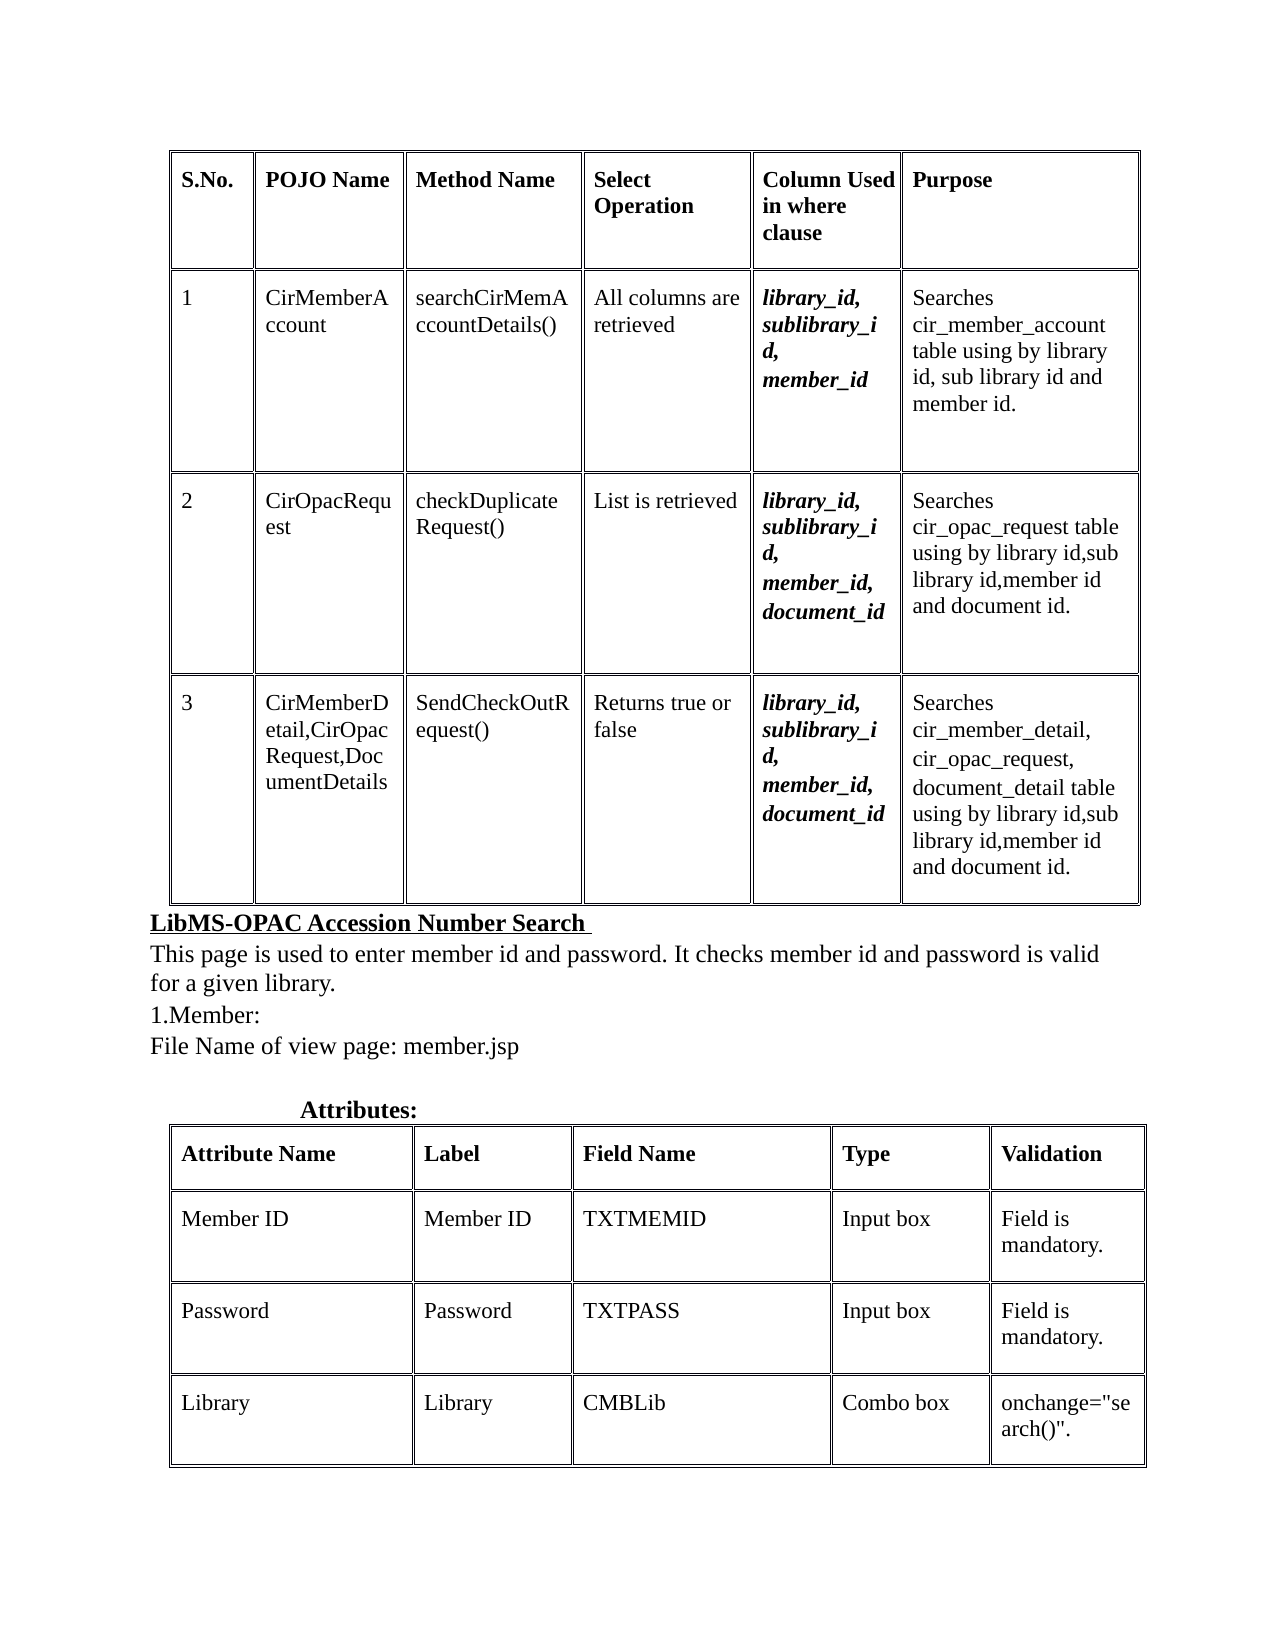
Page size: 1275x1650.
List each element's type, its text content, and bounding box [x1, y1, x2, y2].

table_cell onchange="search()". [992, 1376, 1144, 1464]
table_header Method Name [407, 153, 581, 268]
table_header Attribute Name [172, 1127, 412, 1189]
table_cell 1 [172, 271, 253, 471]
table_cell 2 [172, 474, 253, 673]
table_cell Library [415, 1376, 571, 1464]
table_cell Password [415, 1284, 571, 1372]
table_cell searchCirMemAccountDetails() [407, 271, 581, 471]
text LibMS-OPAC Accession Number Search [150, 908, 1125, 936]
table_header S.No. [172, 153, 253, 268]
table_cell Combo box [833, 1376, 989, 1464]
table_cell Field is mandatory. [992, 1192, 1144, 1281]
table_header Select Operation [585, 153, 750, 268]
table_cell library_id, sublibrary_id, member_id, document_id [754, 474, 900, 673]
table_cell CirMemberAccount [256, 271, 403, 471]
table_cell All columns are retrieved [585, 271, 750, 471]
table_cell library_id, sublibrary_id, member_id, document_id [754, 676, 900, 902]
table_cell Searches cir_member_account table using by library id, sub library id and member id. [903, 271, 1138, 471]
table_cell Input box [833, 1192, 989, 1281]
table_header Validation [992, 1127, 1144, 1189]
table_cell library_id, sublibrary_id, member_id [754, 271, 900, 471]
table_cell Password [172, 1284, 412, 1372]
text Attributes: [300, 1095, 1125, 1123]
table_cell Input box [833, 1284, 989, 1372]
text This page is used to enter member id and password. It checks member id and password is valid for a given library. [150, 939, 1125, 997]
table_cell CMBLib [574, 1376, 830, 1464]
table_header Label [415, 1127, 571, 1189]
table_header Purpose [903, 153, 1138, 268]
table_cell checkDuplicateRequest() [407, 474, 581, 673]
table_cell Searches cir_member_detail, cir_opac_request, document_detail table using by library id,sub library id,member id and document id. [903, 676, 1138, 902]
table_cell Returns true or false [585, 676, 750, 902]
table_cell Member ID [172, 1192, 412, 1281]
table_header Field Name [574, 1127, 830, 1189]
table_cell TXTPASS [574, 1284, 830, 1372]
table_cell SendCheckOutRequest() [407, 676, 581, 902]
table_cell CirMemberDetail,CirOpacRequest,DocumentDetails [256, 676, 403, 902]
table_cell Field is mandatory. [992, 1284, 1144, 1372]
table_cell 3 [172, 676, 253, 902]
text 1.Member: [150, 1000, 1125, 1028]
table_cell Searches cir_opac_request table using by library id,sub library id,member id and document id. [903, 474, 1138, 673]
text File Name of view page: member.jsp [150, 1031, 1125, 1060]
table_cell Member ID [415, 1192, 571, 1281]
table_header Column Used in where clause [754, 153, 900, 268]
table_cell Library [172, 1376, 412, 1464]
table_cell List is retrieved [585, 474, 750, 673]
table_header POJO Name [256, 153, 403, 268]
table_cell CirOpacRequest [256, 474, 403, 673]
table_cell TXTMEMID [574, 1192, 830, 1281]
table_header Type [833, 1127, 989, 1189]
